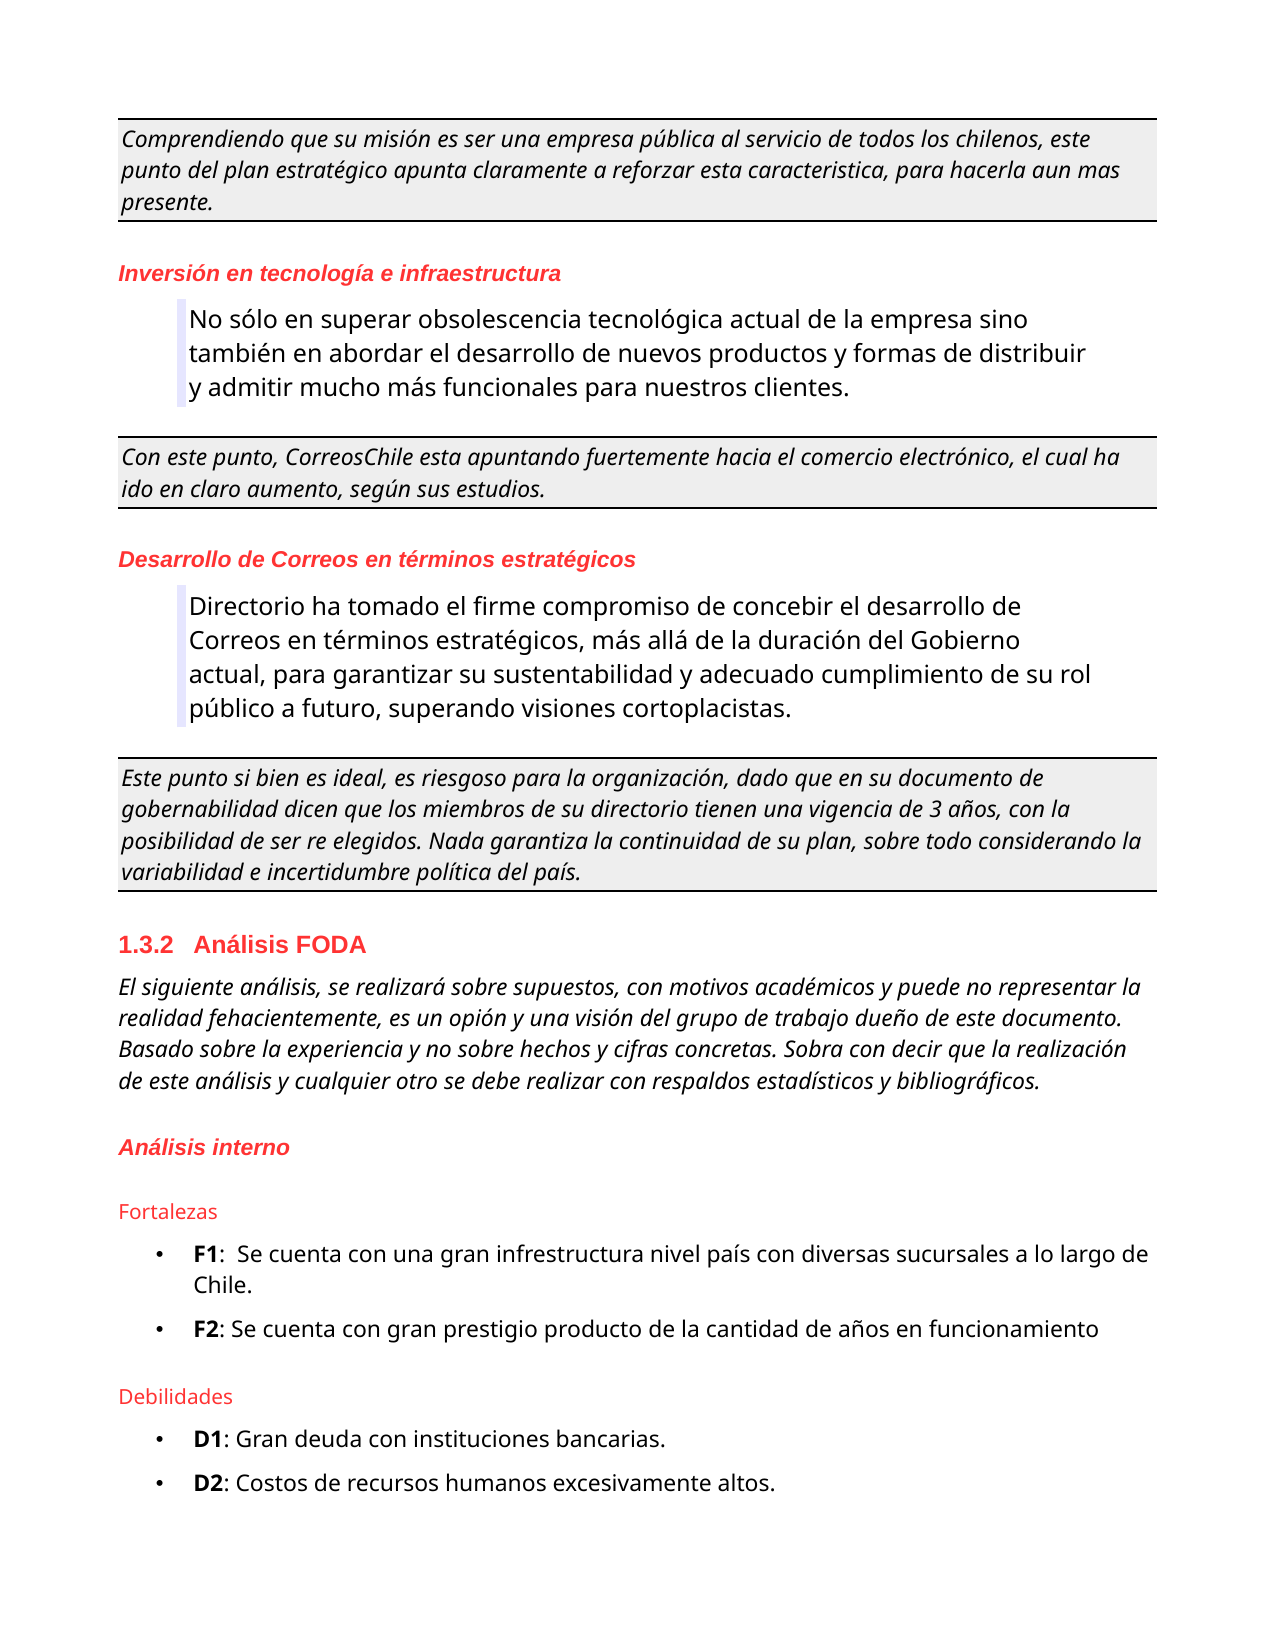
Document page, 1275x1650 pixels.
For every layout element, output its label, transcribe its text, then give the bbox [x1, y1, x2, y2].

text Comprendiendo que su misión es ser una empresa pública al servicio de todos los chilenos, este punto del plan estratégico apunta claramente a reforzar esta caracteristica, para hacerla aun mas presente. [118, 120, 1157, 220]
subtitle Desarrollo de Correos en términos estratégicos [118, 546, 1157, 573]
text Este punto si bien es ideal, es riesgoso para la organización, dado que en su documento de gobernabilidad dicen que los miembros de su directorio tienen una vigencia de 3 años, con la posibilidad de ser re elegidos. Nada garantiza la continuidad de su plan, sobre todo considerando la variabilidad e incertidumbre política del país. [118, 759, 1157, 890]
list D2: Costos de recursos humanos excesivamente altos. [156, 1467, 1157, 1498]
list F2: Se cuenta con gran prestigio producto de la cantidad de años en funcionamiento [156, 1313, 1157, 1344]
text No sólo en superar obsolescencia tecnológica actual de la empresa sino también en abordar el desarrollo de nuevos productos y formas de distribuir y admitir mucho más funcionales para nuestros clientes. [177, 298, 1098, 407]
subtitle Análisis interno [118, 1133, 1157, 1160]
text Con este punto, CorreosChile esta apuntando fuertemente hacia el comercio electrónico, el cual ha ido en claro aumento, según sus estudios. [118, 438, 1157, 507]
text Directorio ha tomado el firme compromiso de concebir el desarrollo de Correos en términos estratégicos, más allá de la duración del Gobierno actual, para garantizar su sustentabilidad y adecuado cumplimiento de su rol público a futuro, superando visiones cortoplacistas. [186, 585, 1098, 727]
subtitle Inversión en tecnología e infraestructura [118, 259, 1157, 286]
list F1: Se cuenta con una gran infrestructura nivel país con diversas sucursales a lo largo de Chile. [156, 1238, 1157, 1301]
list D1: Gran deuda con instituciones bancarias. [156, 1423, 1157, 1454]
subtitle Análisis FODA [118, 930, 1157, 958]
subtitle Fortalezas [118, 1197, 1157, 1226]
text El siguiente análisis, se realizará sobre supuestos, con motivos académicos y puede no representar la realidad fehacientemente, es un opión y una visión del grupo de trabajo dueño de este documento. Basado sobre la experiencia y no sobre hechos y cifras concretas. Sobra con decir que la realización de este análisis y cualquier otro se debe realizar con respaldos estadísticos y bibliográficos. [118, 971, 1157, 1096]
subtitle Debilidades [118, 1382, 1157, 1410]
